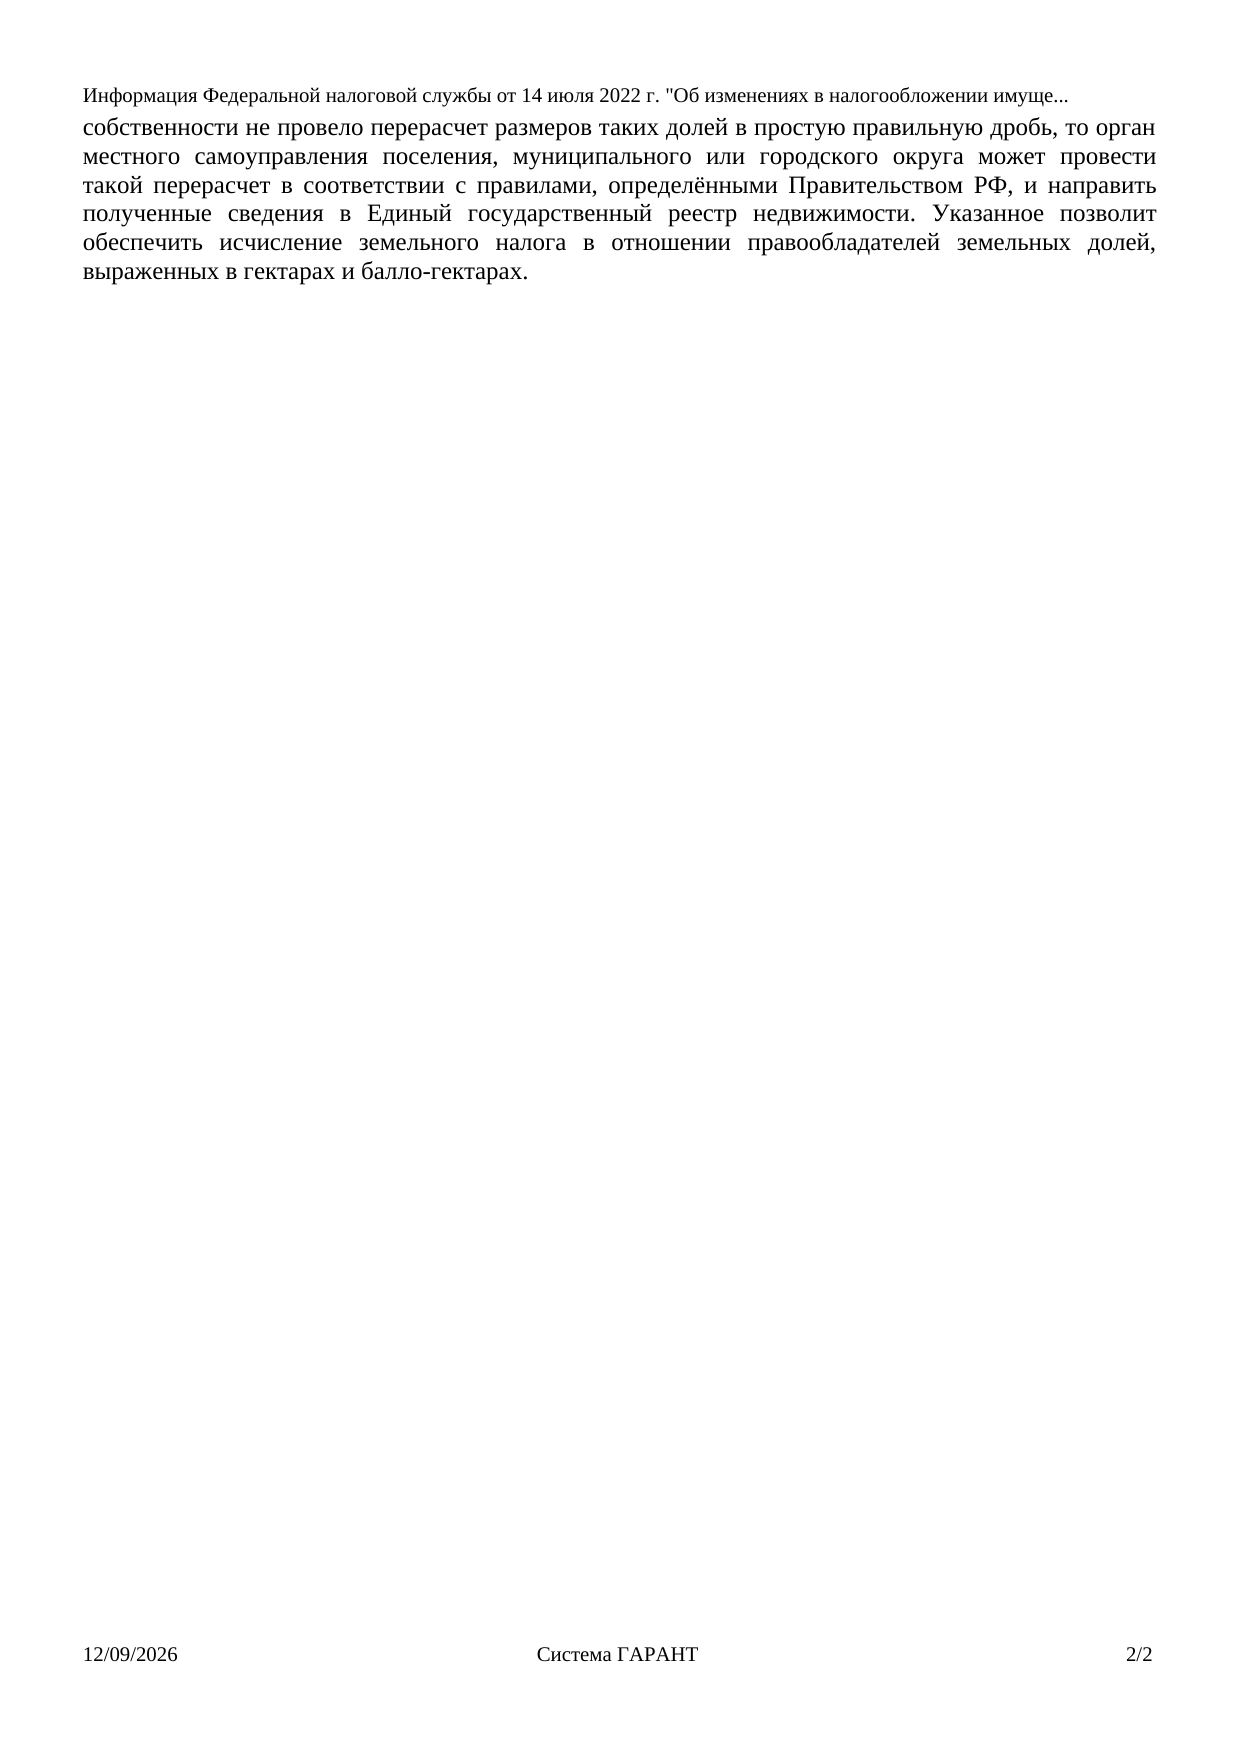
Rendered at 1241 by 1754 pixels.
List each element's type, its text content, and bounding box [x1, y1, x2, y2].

text собственности не провело перерасчет размеров таких долей в простую правильную дробь, то орган местного самоуправления поселения, муниципального или городского округа может провести такой перерасчет в соответствии с правилами, определёнными Правительством РФ, и направить полученные сведения в Единый государственный реестр недвижимости. Указанное позволит обеспечить исчисление земельного налога в отношении правообладателей земельных долей, выраженных в гектарах и балло-гектарах. [83, 112, 1157, 285]
